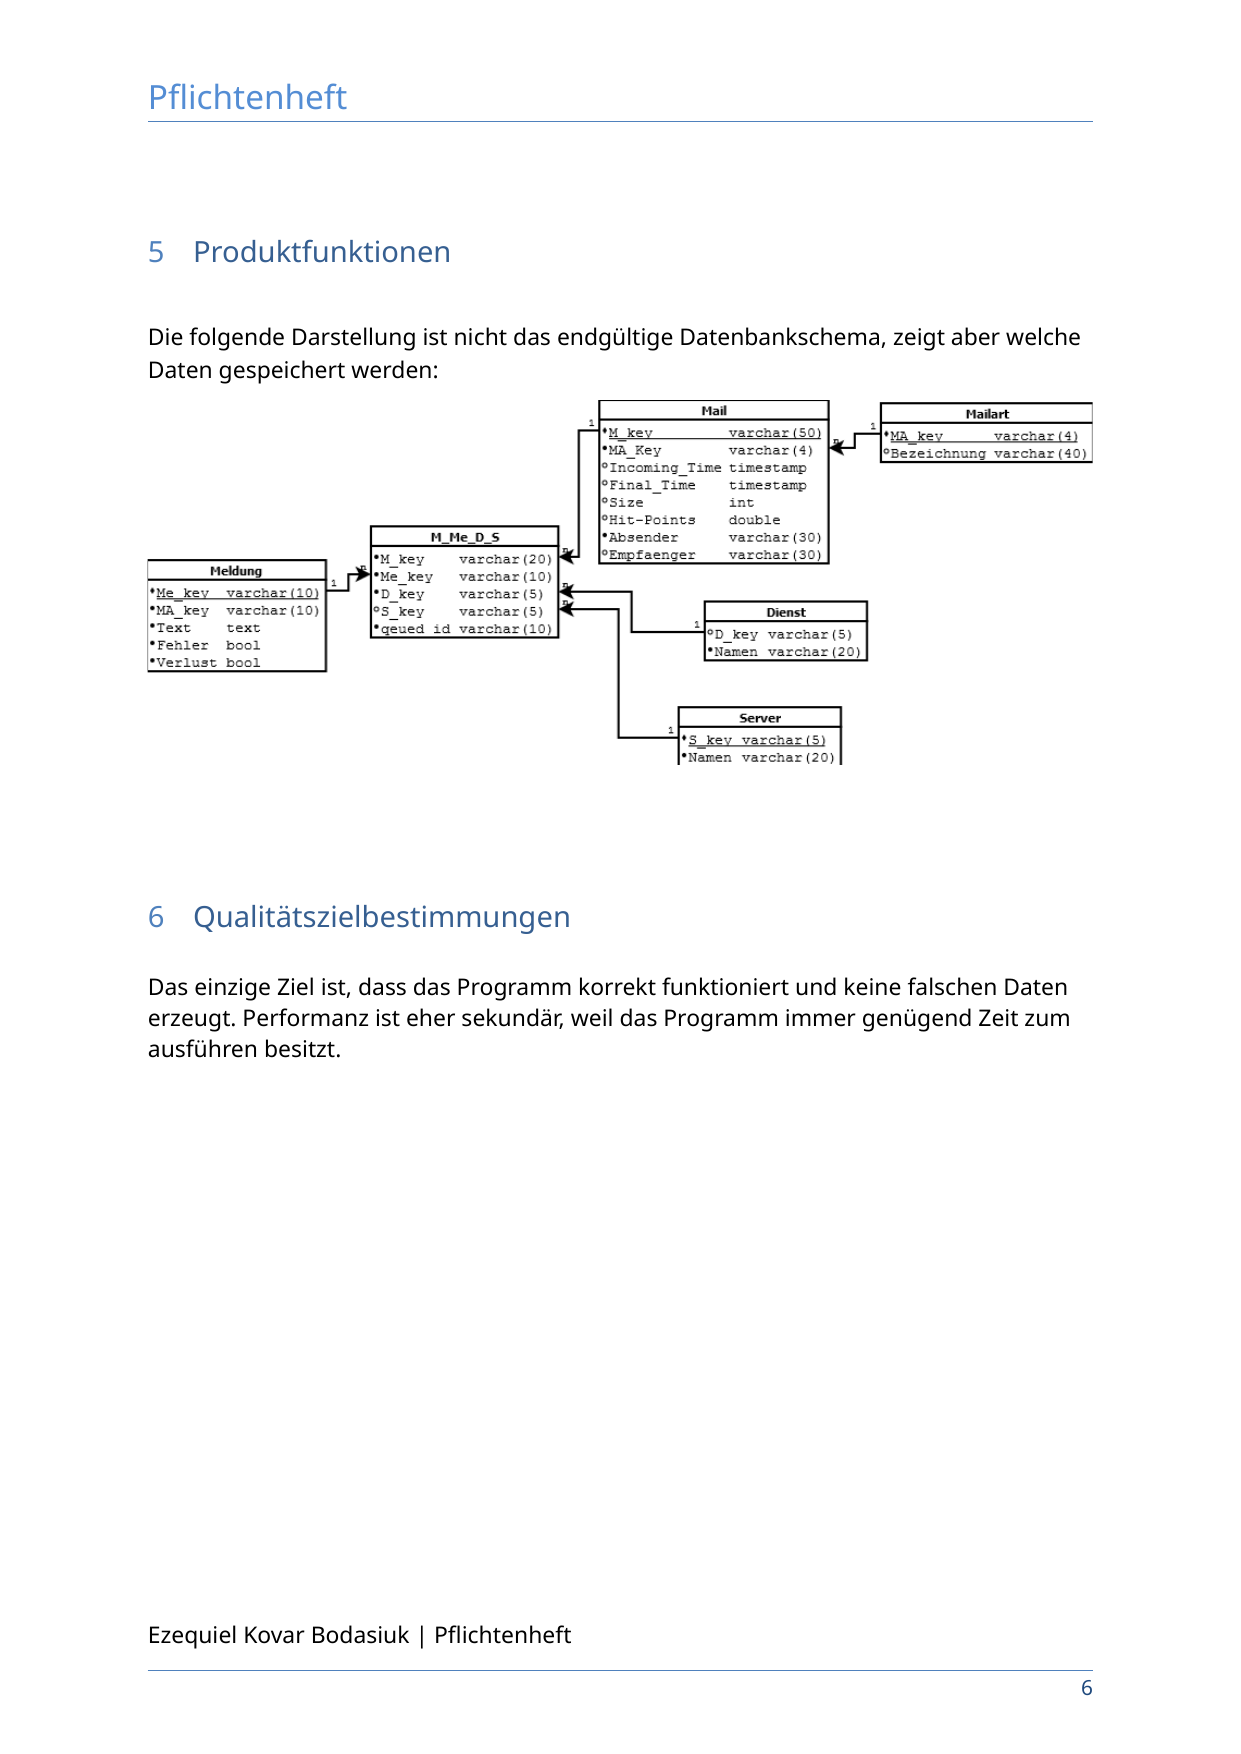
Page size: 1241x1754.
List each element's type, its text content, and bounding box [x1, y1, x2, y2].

text Die folgende Darstellung ist nicht das endgültige Datenbankschema, zeigt aber welche Daten gespeichert werden: [148, 320, 1093, 385]
text Das einzige Ziel ist, dass das Programm korrekt funktioniert und keine falschen Daten erzeugt. Performanz ist eher sekundär, weil das Programm immer genügend Zeit zum ausführen besitzt. [148, 939, 1093, 1064]
subtitle Produktfunktionen [148, 231, 1093, 271]
subtitle Qualitätszielbestimmungen [148, 897, 1093, 936]
picture [147, 400, 1093, 765]
